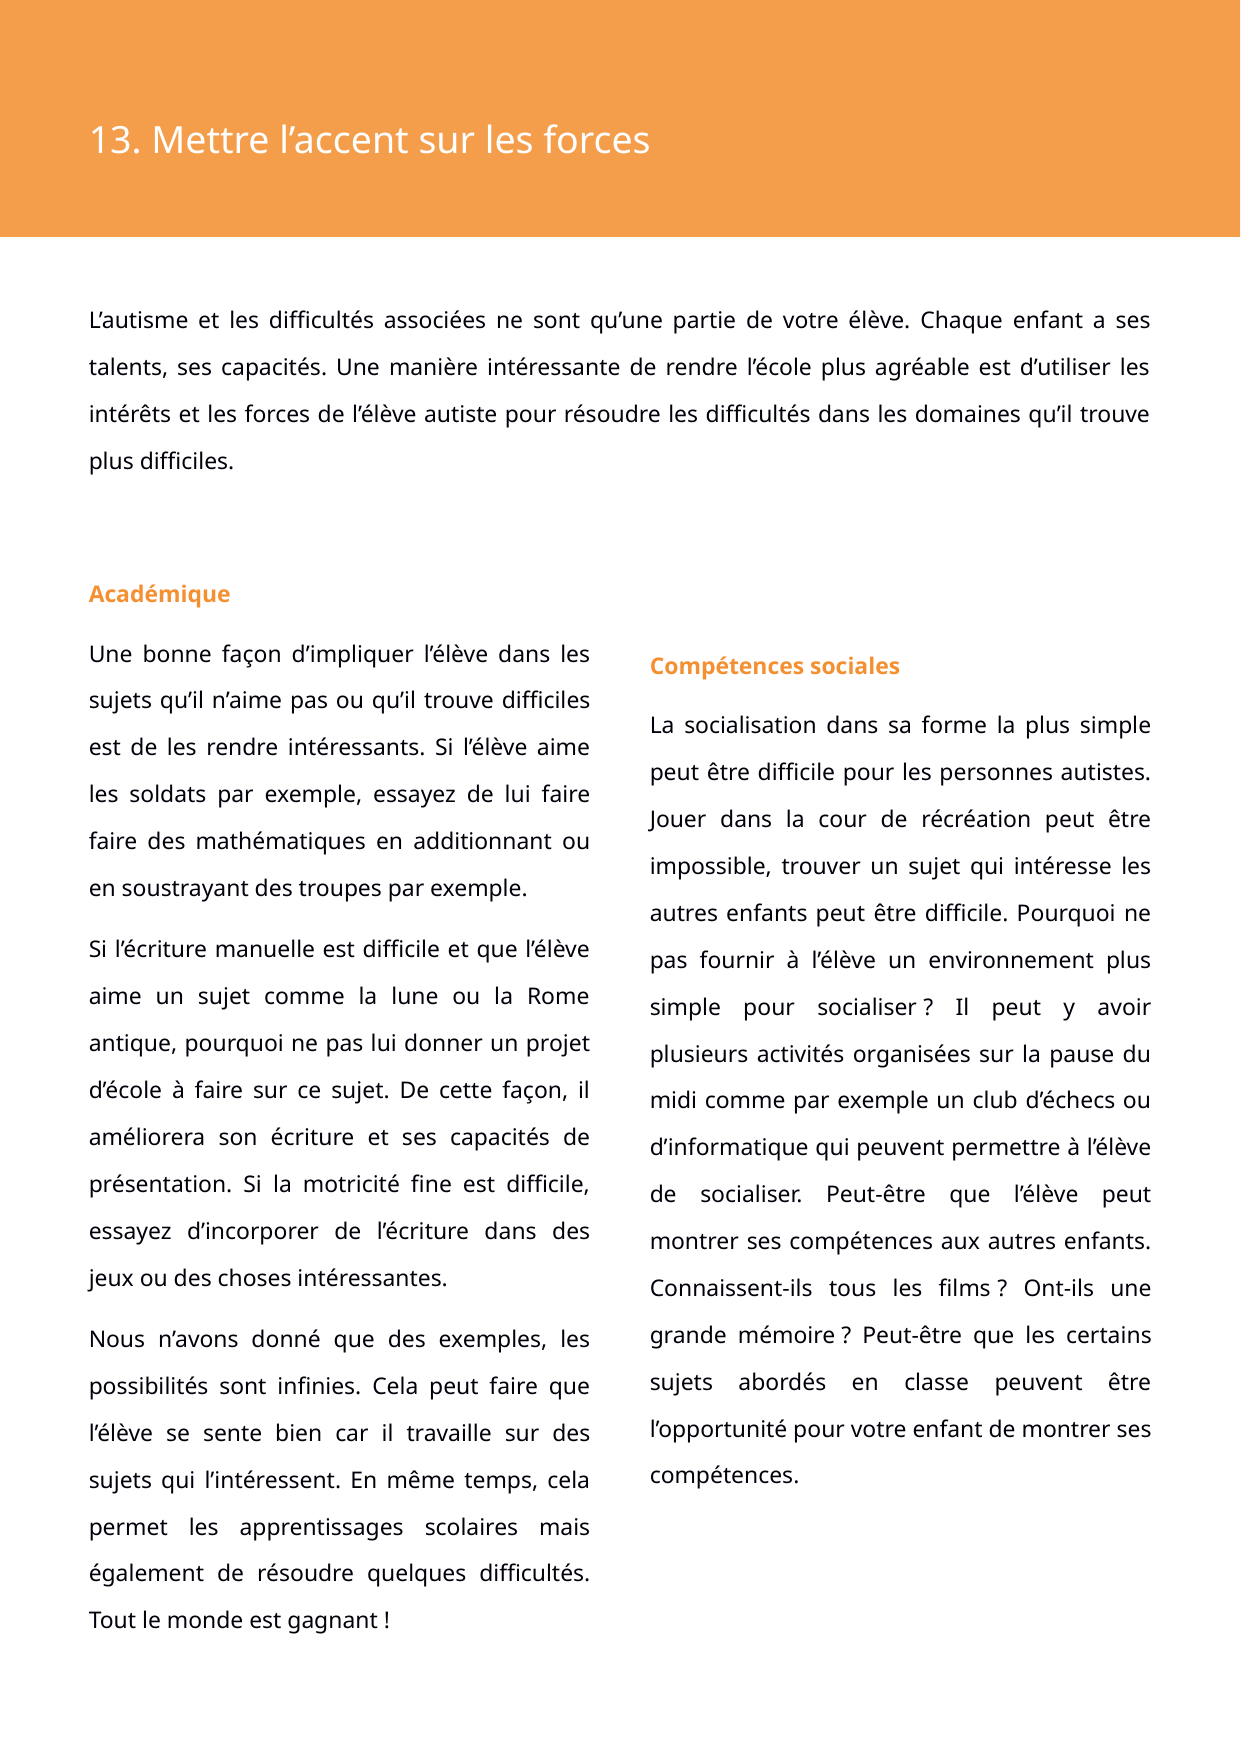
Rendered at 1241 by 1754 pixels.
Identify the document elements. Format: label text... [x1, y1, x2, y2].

text Nous n’avons donné que des exemples, les possibilités sont infinies. Cela peut faire que l’élève se sente bien car il travaille sur des sujets qui l’intéressent. En même temps, cela permet les apprentissages scolaires mais également de résoudre quelques difficultés. Tout le monde est gagnant ! [88, 1323, 591, 1635]
text L’autisme et les difficultés associées ne sont qu’une partie de votre élève. Chaque enfant a ses talents, ses capacités. Une manière intéressante de rendre l’école plus agréable est d’utiliser les intérêts et les forces de l’élève autiste pour résoudre les difficultés dans les domaines qu’il trouve plus difficiles. [88, 304, 1152, 476]
text Si l’écriture manuelle est difficile et que l’élève aime un sujet comme la lune ou la Rome antique, pourquoi ne pas lui donner un projet d’école à faire sur ce sujet. De cette façon, il améliorera son écriture et ses capacités de présentation. Si la motricité fine est difficile, essayez d’incorporer de l’écriture dans des jeux ou des choses intéressantes. [88, 933, 591, 1293]
text Une bonne façon d’impliquer l’élève dans les sujets qu’il n’aime pas ou qu’il trouve difficiles est de les rendre intéressants. Si l’élève aime les soldats par exemple, essayez de lui faire faire des mathématiques en additionnant ou en soustrayant des troupes par exemple. [88, 637, 591, 903]
text La socialisation dans sa forme la plus simple peut être difficile pour les personnes autistes. Jouer dans la cour de récréation peut être impossible, trouver un sujet qui intéresse les autres enfants peut être difficile. Pourquoi ne pas fournir à l’élève un environnement plus simple pour socialiser ? Il peut y avoir plusieurs activités organisées sur la pause du midi comme par exemple un club d’échecs ou d’informatique qui peuvent permettre à l’élève de socialiser. Peut-être que l’élève peut montrer ses compétences aux autres enfants. Connaissent-ils tous les films ? Ont-ils une grande mémoire ? Peut-être que les certains sujets abordés en classe peuvent être l’opportunité pour votre enfant de montrer ses compétences. [649, 709, 1152, 1491]
subtitle Académique [88, 578, 591, 609]
subtitle 13. Mettre l’accent sur les forces [88, 113, 1152, 164]
subtitle Compétences sociales [649, 650, 1152, 681]
